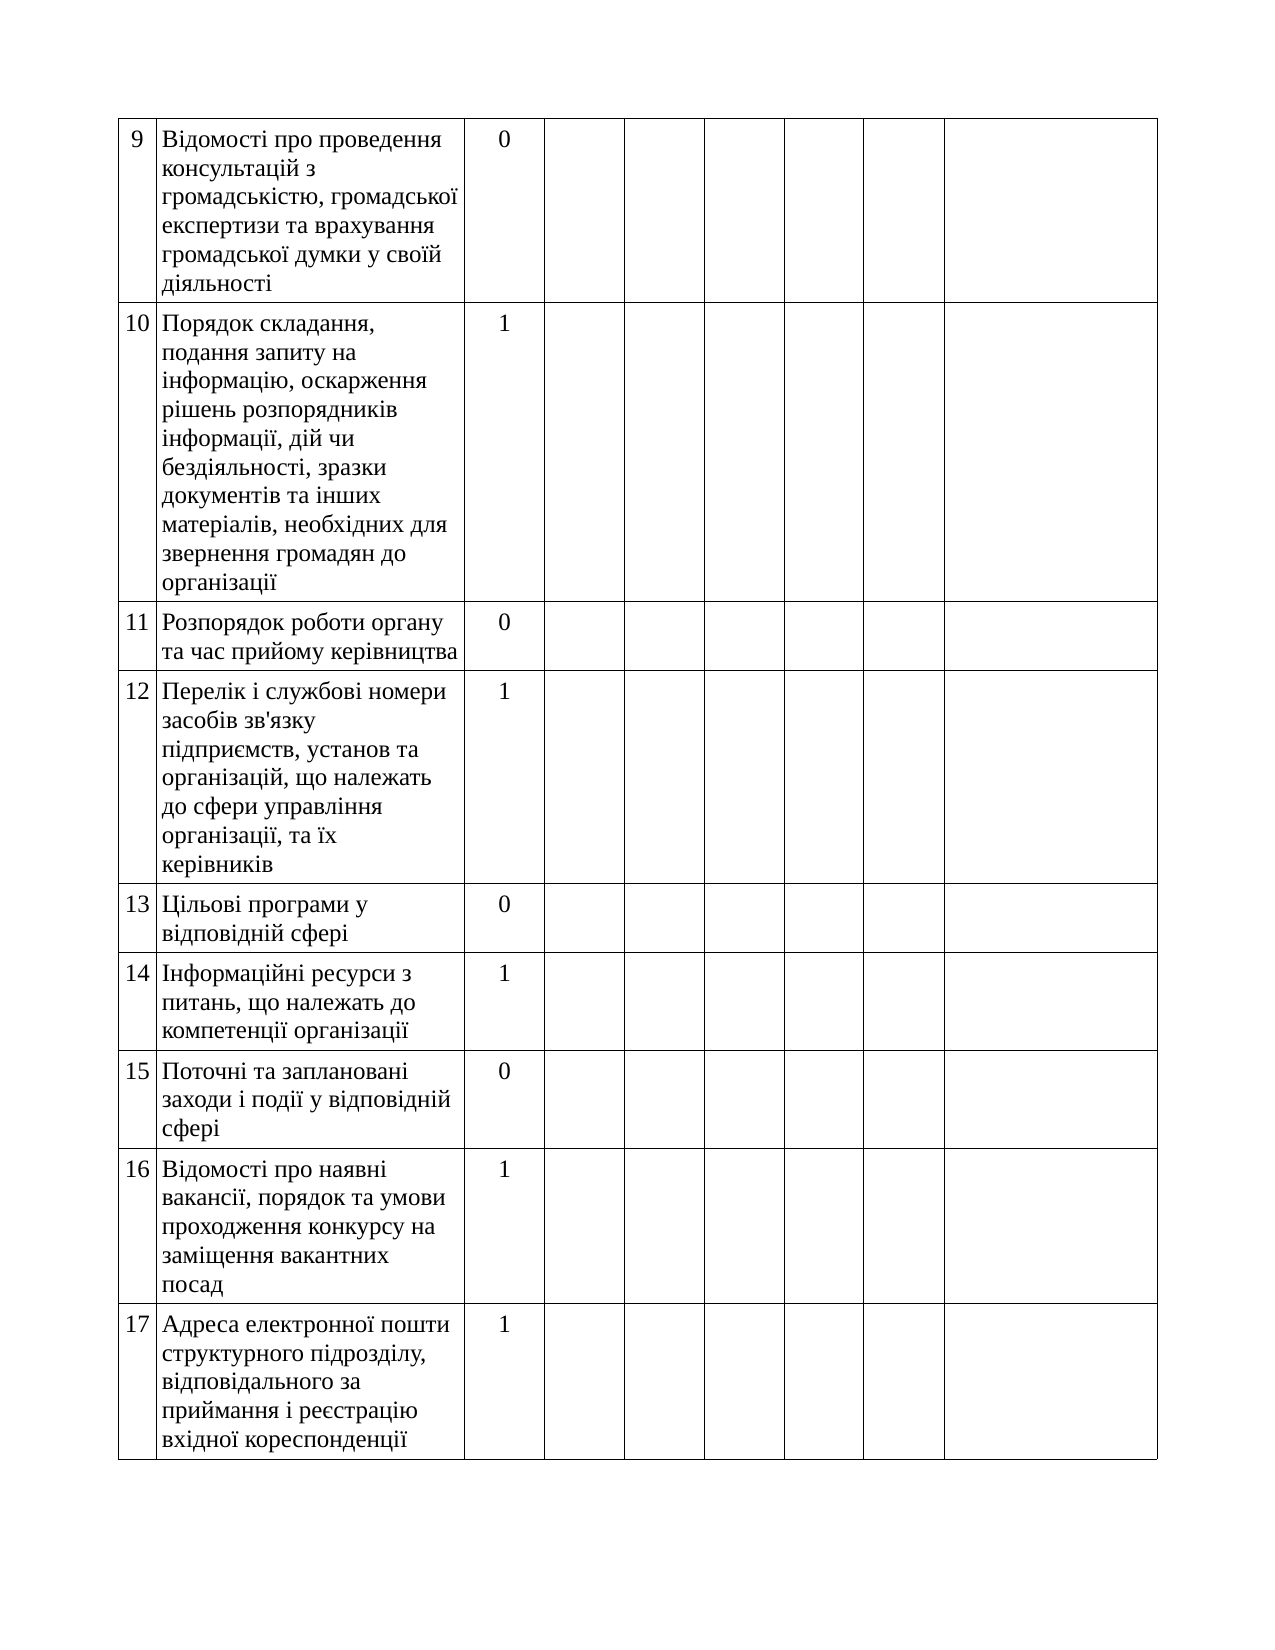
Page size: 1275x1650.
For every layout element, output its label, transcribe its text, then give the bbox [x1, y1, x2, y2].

table_cell Порядок складання, подання запиту на інформацію, оскарження рішень розпорядників інформації, дій чи бездіяльності, зразки документів та інших матеріалів, необхідних для звернення громадян до організації [157, 303, 464, 601]
table_cell [785, 602, 863, 670]
table_cell [545, 884, 624, 952]
table_cell [625, 884, 704, 952]
table_cell 0 [465, 119, 544, 302]
table_cell [945, 1304, 1157, 1458]
table_cell 1 [465, 303, 544, 601]
table_cell [705, 884, 784, 952]
table_cell Адреса електронної пошти структурного підрозділу, відповідального за приймання і реєстрацію вхідної кореспонденції [157, 1304, 464, 1458]
table_cell [864, 671, 944, 883]
table_cell [705, 953, 784, 1050]
table_cell [705, 671, 784, 883]
table_cell Поточні та заплановані заходи і події у відповідній сфері [157, 1051, 464, 1148]
table_cell [785, 119, 863, 302]
table_cell 11 [119, 602, 156, 670]
table_cell 1 [465, 1304, 544, 1458]
table_cell [625, 671, 704, 883]
table_cell [864, 119, 944, 302]
table_cell 14 [119, 953, 156, 1050]
table_cell [785, 884, 863, 952]
table_cell [785, 671, 863, 883]
table_cell [945, 671, 1157, 883]
table_cell 9 [119, 119, 156, 302]
table_cell Перелік і службові номери засобів зв'язку підприємств, установ та організацій, що належать до сфери управління організації, та їх керівників [157, 671, 464, 883]
table_cell [705, 1051, 784, 1148]
table_cell [625, 602, 704, 670]
table_cell 13 [119, 884, 156, 952]
table_cell [864, 953, 944, 1050]
table_cell 0 [465, 602, 544, 670]
table_cell 16 [119, 1149, 156, 1303]
table_cell [705, 1304, 784, 1458]
table_cell [545, 602, 624, 670]
table_cell [545, 119, 624, 302]
table_cell Інформаційні ресурси з питань, що належать до компетенції організації [157, 953, 464, 1050]
table_cell [864, 1304, 944, 1458]
table_cell 1 [465, 953, 544, 1050]
table_cell [545, 1149, 624, 1303]
table_cell [545, 1304, 624, 1458]
table_cell [945, 1149, 1157, 1303]
table_cell [625, 303, 704, 601]
table_cell 15 [119, 1051, 156, 1148]
table_cell Відомості про проведення консультацій з громадськістю, громадської експертизи та врахування громадської думки у своїй діяльності [157, 119, 464, 302]
table_cell [785, 1051, 863, 1148]
table_cell [864, 884, 944, 952]
table_cell 1 [465, 671, 544, 883]
table_cell [864, 602, 944, 670]
table_cell [705, 119, 784, 302]
table_cell [785, 303, 863, 601]
table_cell [945, 953, 1157, 1050]
table_cell [705, 602, 784, 670]
table_cell [945, 1051, 1157, 1148]
table_cell [545, 953, 624, 1050]
table_cell [945, 602, 1157, 670]
table_cell [864, 1051, 944, 1148]
table_cell 17 [119, 1304, 156, 1458]
table_cell [705, 1149, 784, 1303]
table_cell [945, 884, 1157, 952]
table_cell 0 [465, 884, 544, 952]
table_cell [625, 119, 704, 302]
table_cell Відомості про наявні вакансії, порядок та умови проходження конкурсу на заміщення вакантних посад [157, 1149, 464, 1303]
table_cell Розпорядок роботи органу та час прийому керівництва [157, 602, 464, 670]
table_cell [945, 119, 1157, 302]
table_cell 1 [465, 1149, 544, 1303]
table_cell 10 [119, 303, 156, 601]
table_cell [625, 953, 704, 1050]
table_cell 0 [465, 1051, 544, 1148]
table_cell [545, 1051, 624, 1148]
table_cell [785, 1304, 863, 1458]
table_cell [545, 303, 624, 601]
table_cell [864, 303, 944, 601]
table_cell [864, 1149, 944, 1303]
table_cell Цільові програми у відповідній сфері [157, 884, 464, 952]
table_cell [785, 1149, 863, 1303]
table_cell [785, 953, 863, 1050]
table_cell [625, 1304, 704, 1458]
table_cell [625, 1149, 704, 1303]
table_cell [625, 1051, 704, 1148]
table_cell [545, 671, 624, 883]
table_cell [945, 303, 1157, 601]
table_cell 12 [119, 671, 156, 883]
table_cell [705, 303, 784, 601]
